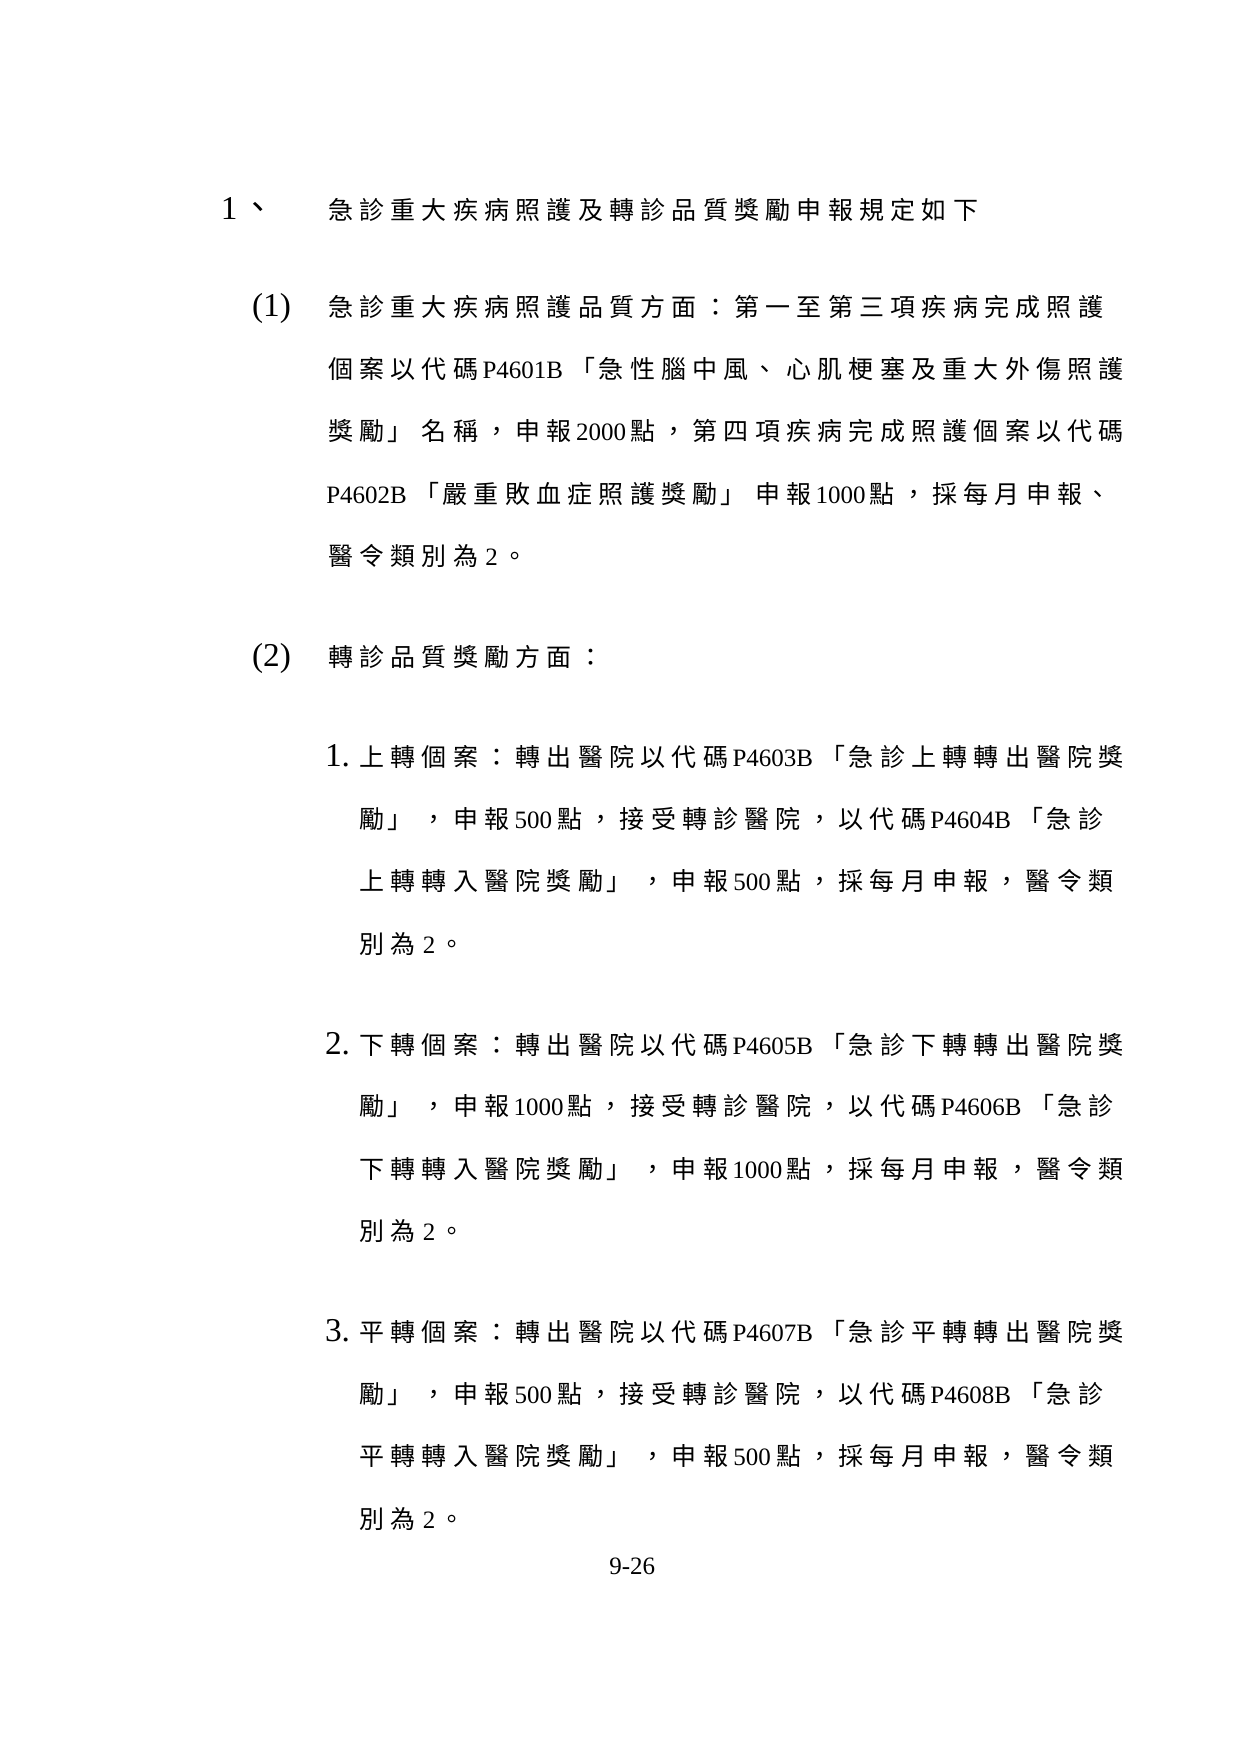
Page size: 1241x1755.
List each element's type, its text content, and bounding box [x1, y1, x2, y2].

list 急診重大疾病照護品質方面：第一至第三項疾病完成照護個案以代碼P4601B「急性腦中風、心肌梗塞及重大外傷照護獎勵」名稱，申報2000點，第四項疾病完成照護個案以代碼P4602B「嚴重敗血症照護獎勵」申報1000點，採每月申報、醫令類別為2。 [243, 263, 1127, 576]
list 下轉個案：轉出醫院以代碼P4605B「急診下轉轉出醫院獎勵」，申報1000點，接受轉診醫院，以代碼P4606B「急診下轉轉入醫院獎勵」，申報1000點，採每月申報，醫令類別為2。 [318, 1001, 1127, 1251]
list 上轉個案：轉出醫院以代碼P4603B「急診上轉轉出醫院獎勵」，申報500點，接受轉診醫院，以代碼P4604B「急診上轉轉入醫院獎勵」，申報500點，採每月申報，醫令類別為2。 [318, 713, 1127, 963]
list 轉診品質獎勵方面： [243, 613, 1127, 676]
list 急診重大疾病照護及轉診品質獎勵申報規定如下 [211, 163, 1127, 226]
list 平轉個案：轉出醫院以代碼P4607B「急診平轉轉出醫院獎勵」，申報500點，接受轉診醫院，以代碼P4608B「急診平轉轉入醫院獎勵」，申報500點，採每月申報，醫令類別為2。 [318, 1288, 1127, 1538]
